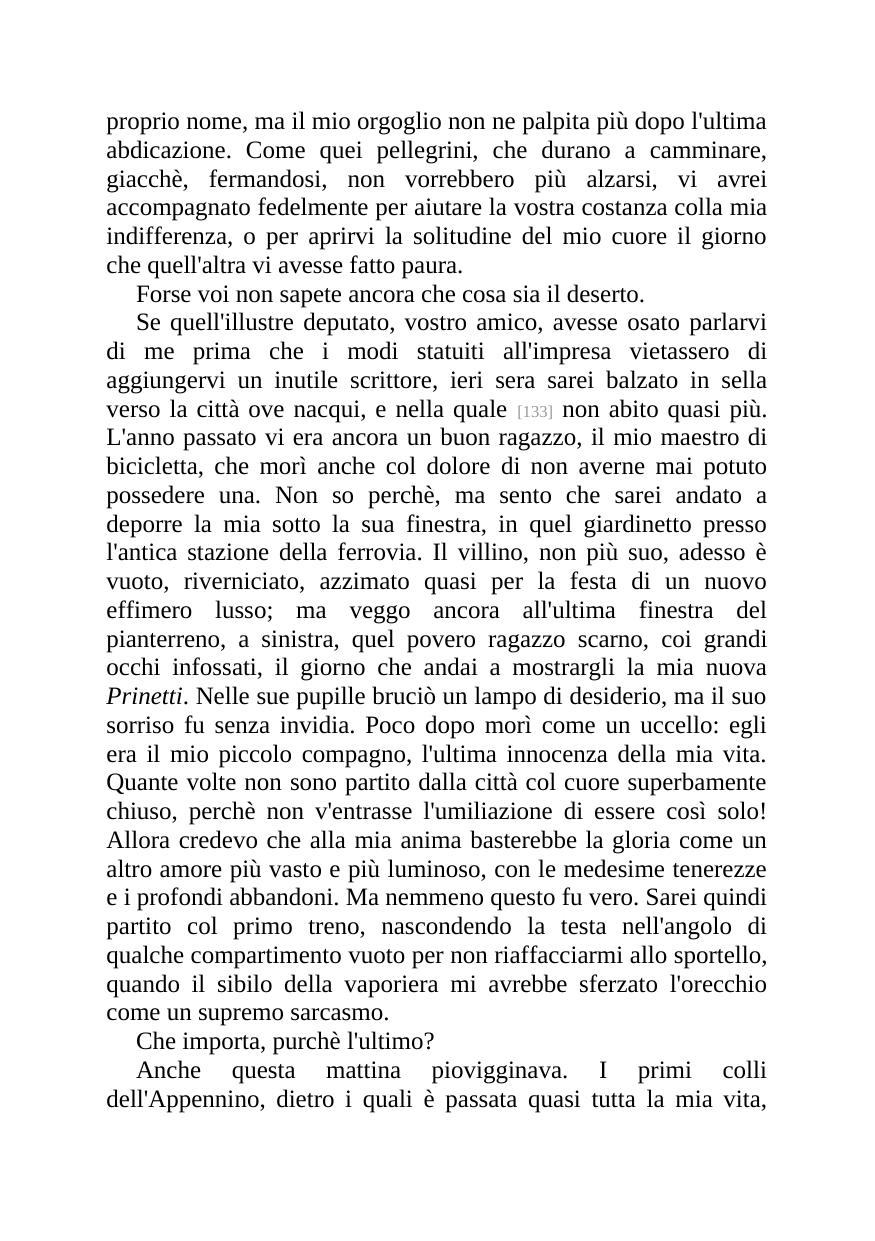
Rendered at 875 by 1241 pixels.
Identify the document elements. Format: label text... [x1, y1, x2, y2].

text proprio nome, ma il mio orgoglio non ne palpita più dopo l'ultima abdicazione. Come quei pellegrini, che durano a camminare, giacchè, fermandosi, non vorrebbero più alzarsi, vi avrei accompagnato fedelmente per aiutare la vostra costanza colla mia indifferenza, o per aprirvi la solitudine del mio cuore il giorno che quell'altra vi avesse fatto paura. [106, 106, 768, 279]
text Che importa, purchè l'ultimo? [106, 1026, 768, 1055]
text Se quell'illustre deputato, vostro amico, avesse osato parlarvi di me prima che i modi statuiti all'impresa vietassero di aggiungervi un inutile scrittore, ieri sera sarei balzato in sella verso la città ove nacqui, e nella quale [133] non abito quasi più. L'anno passato vi era ancora un buon ragazzo, il mio maestro di bicicletta, che morì anche col dolore di non averne mai potuto possedere una. Non so perchè, ma sento che sarei andato a deporre la mia sotto la sua finestra, in quel giardinetto presso l'antica stazione della ferrovia. Il villino, non più suo, adesso è vuoto, riverniciato, azzimato quasi per la festa di un nuovo effimero lusso; ma veggo ancora all'ultima finestra del pianterreno, a sinistra, quel povero ragazzo scarno, coi grandi occhi infossati, il giorno che andai a mostrargli la mia nuova Prinetti. Nelle sue pupille bruciò un lampo di desiderio, ma il suo sorriso fu senza invidia. Poco dopo morì come un uccello: egli era il mio piccolo compagno, l'ultima innocenza della mia vita. Quante volte non sono partito dalla città col cuore superbamente chiuso, perchè non v'entrasse l'umiliazione di essere così solo! Allora credevo che alla mia anima basterebbe la gloria come un altro amore più vasto e più luminoso, con le medesime tenerezze e i profondi abbandoni. Ma nemmeno questo fu vero. Sarei quindi partito col primo treno, nascondendo la testa nell'angolo di qualche compartimento vuoto per non riaffacciarmi allo sportello, quando il sibilo della vaporiera mi avrebbe sferzato l'orecchio come un supremo sarcasmo. [106, 307, 768, 1026]
text Forse voi non sapete ancora che cosa sia il deserto. [106, 279, 768, 307]
text Anche questa mattina piovigginava. I primi colli dell'Appennino, dietro i quali è passata quasi tutta la mia vita, [106, 1055, 768, 1112]
